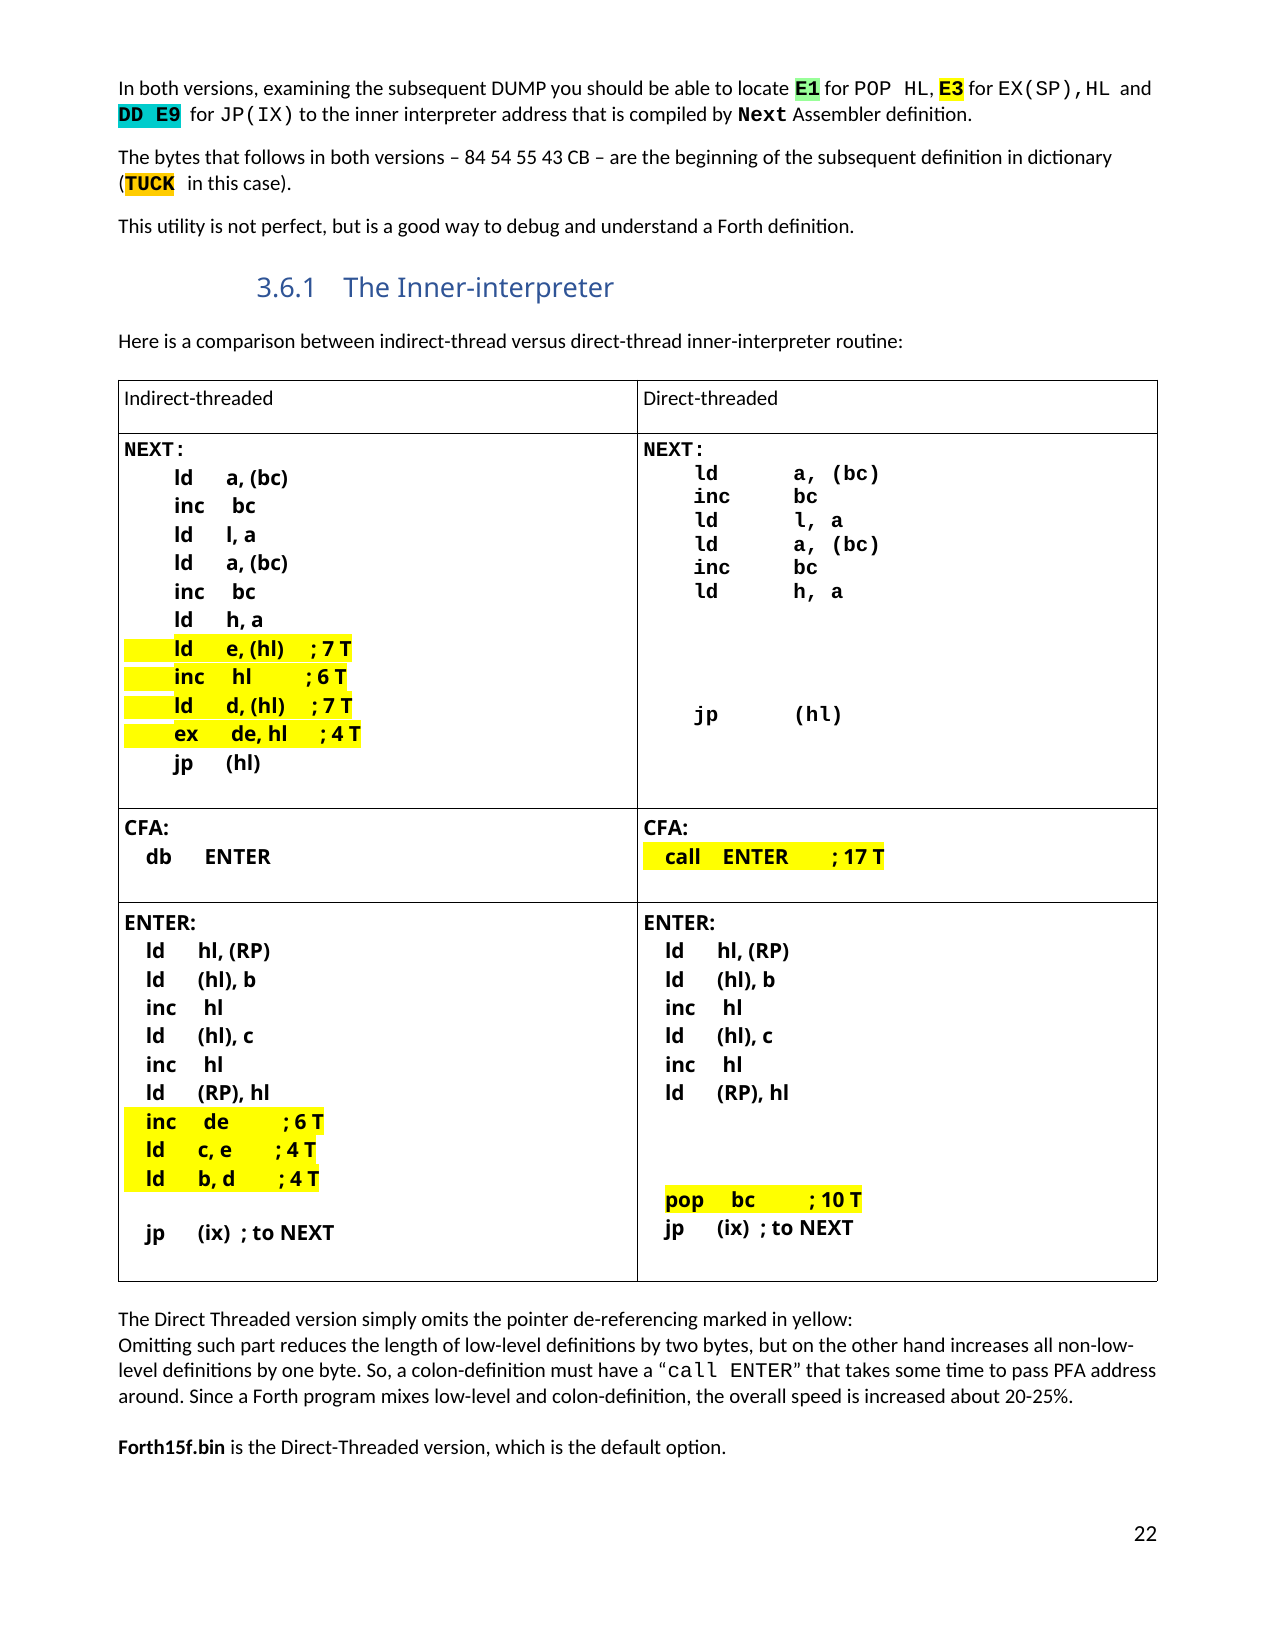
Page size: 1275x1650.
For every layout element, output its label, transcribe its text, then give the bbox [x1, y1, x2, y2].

subtitle The Inner-interpreter [324, 268, 1157, 305]
text Forth15f.bin is the Direct-Threaded version, which is the default option. [118, 1434, 1157, 1460]
table_cell ENTER: ld hl, (RP) ld (hl), b inc hl ld (hl), c inc hl ld (RP), hl inc de ; 6 T ld c, e ; 4 T ld b, d ; 4 T jp (ix) ; to NEXT [119, 903, 637, 1281]
table_cell NEXT: ld a, (bc) inc bc ld l, a ld a, (bc) inc bc ld h, a ld e, (hl) ; 7 T inc hl ; 6 T ld d, (hl) ; 7 T ex de, hl ; 4 T jp (hl) [119, 434, 637, 808]
text This utility is not perfect, but is a good way to debug and understand a Forth definition. [118, 213, 1157, 238]
text Omitting such part reduces the length of low-level definitions by two bytes, but on the other hand increases all non-low-level definitions by one byte. So, a colon-definition must have a “call ENTER” that takes some time to pass PFA address around. Since a Forth program mixes low-level and colon-definition, the overall speed is increased about 20-25%. [118, 1332, 1157, 1409]
text The Direct Threaded version simply omits the pointer de-referencing marked in yellow: [118, 1306, 1157, 1332]
table_header Direct-threaded [638, 381, 1157, 433]
table_cell CFA: db ENTER [119, 809, 637, 902]
table_cell ENTER: ld hl, (RP) ld (hl), b inc hl ld (hl), c inc hl ld (RP), hl pop bc ; 10 T jp (ix) ; to NEXT [638, 903, 1157, 1281]
text Here is a comparison between indirect-thread versus direct-thread inner-interpreter routine: [118, 329, 1157, 354]
text The bytes that follows in both versions – 84 54 55 43 CB – are the beginning of the subsequent definition in dictionary (TUCK in this case). [118, 144, 1157, 196]
table_cell CFA: call ENTER ; 17 T [638, 809, 1157, 902]
text In both versions, examining the subsequent DUMP you should be able to locate E1 for POP HL, E3 for EX(SP),HL and DD E9 for JP(IX) to the inner interpreter address that is compiled by Next Assembler definition. [118, 75, 1157, 128]
table_cell NEXT: ld a, (bc) inc bc ld l, a ld a, (bc) inc bc ld h, a jp (hl) [638, 434, 1157, 808]
table_header Indirect-threaded [119, 381, 637, 433]
